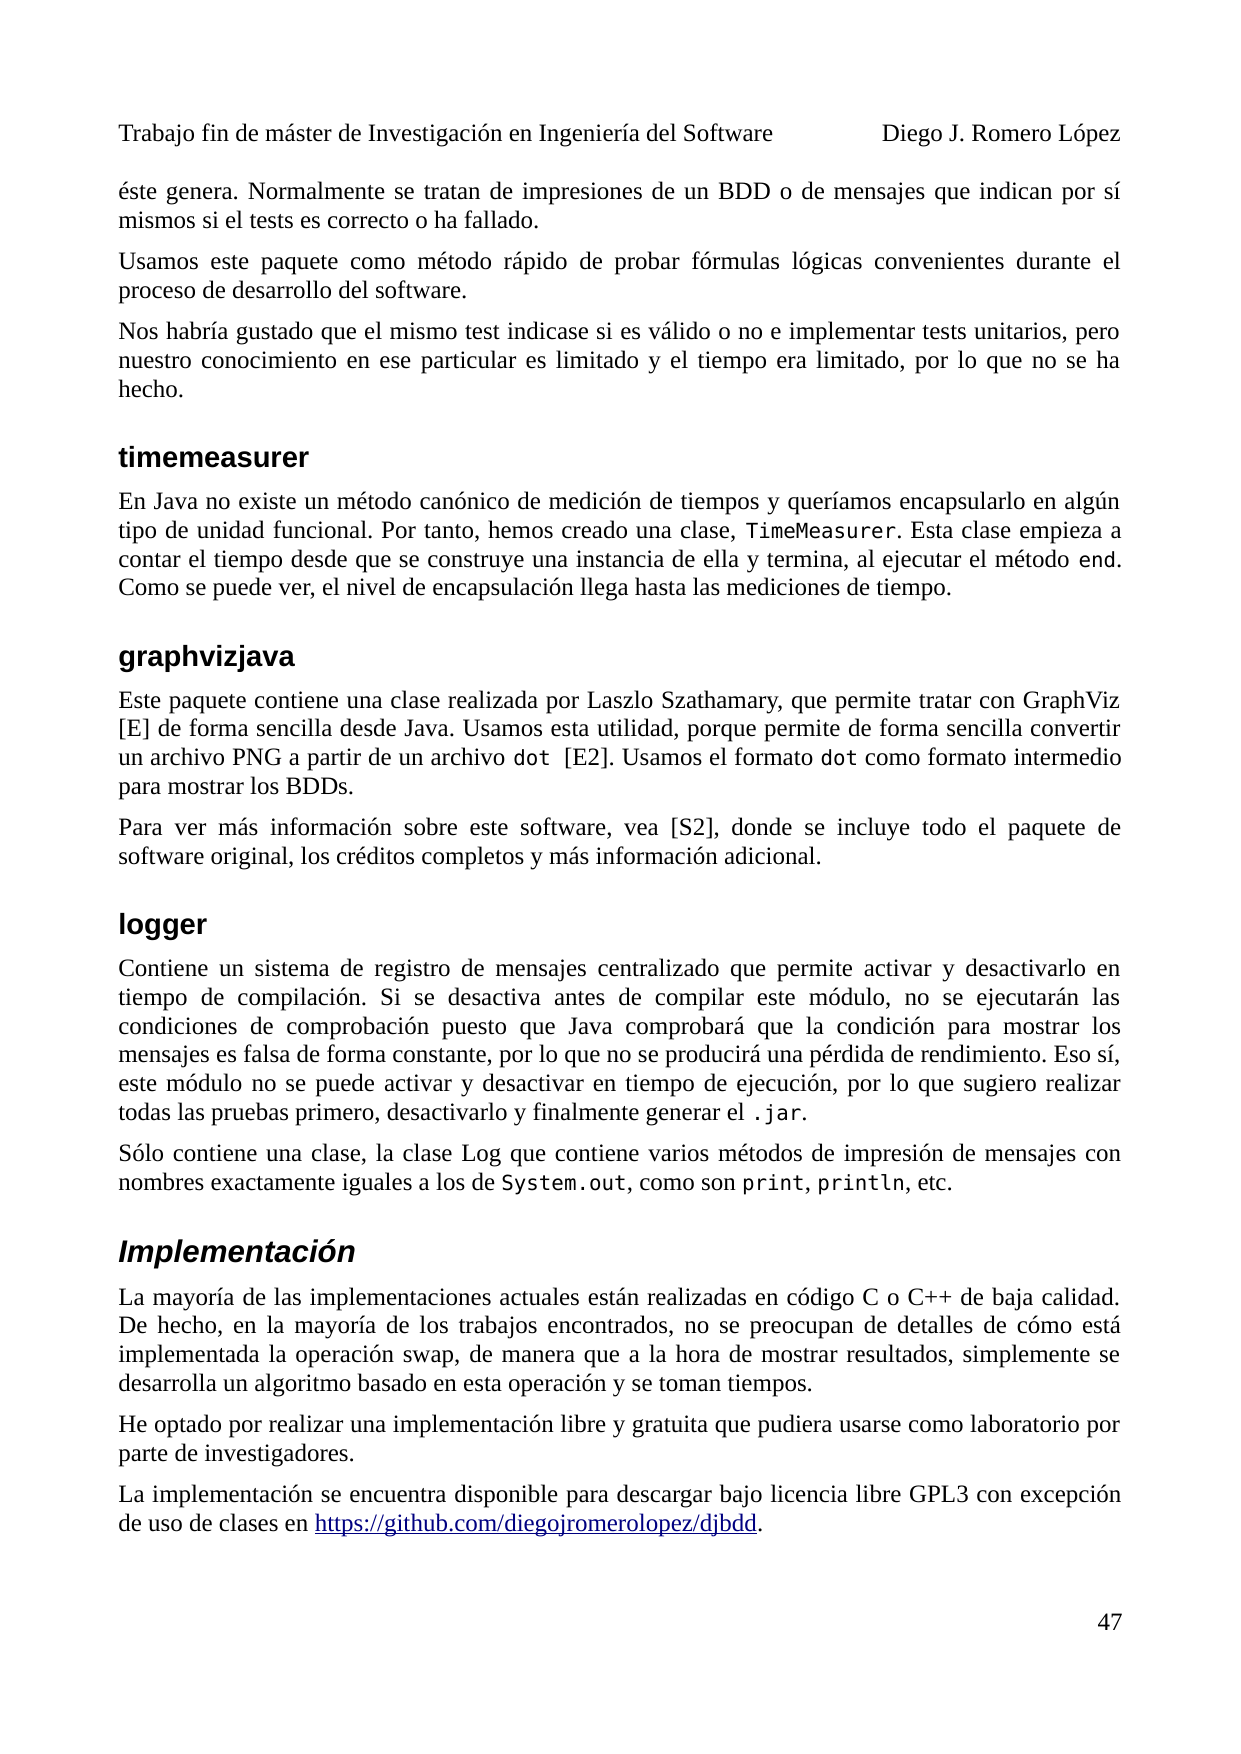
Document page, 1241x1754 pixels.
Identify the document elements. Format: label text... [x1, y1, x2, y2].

text He optado por realizar una implementación libre y gratuita que pudiera usarse como laboratorio por parte de investigadores. [118, 1409, 1122, 1467]
text Contiene un sistema de registro de mensajes centralizado que permite activar y desactivarlo en tiempo de compilación. Si se desactiva antes de compilar este módulo, no se ejecutarán las condiciones de comprobación puesto que Java comprobará que la condición para mostrar los mensajes es falsa de forma constante, por lo que no se producirá una pérdida de rendimiento. Eso sí, este módulo no se puede activar y desactivar en tiempo de ejecución, por lo que sugiero realizar todas las pruebas primero, desactivarlo y finalmente generar el .jar. [118, 953, 1122, 1126]
text Para ver más información sobre este software, vea [S2], donde se incluye todo el paquete de software original, los créditos completos y más información adicional. [118, 812, 1122, 870]
text Usamos este paquete como método rápido de probar fórmulas lógicas convenientes durante el proceso de desarrollo del software. [118, 246, 1122, 304]
text La mayoría de las implementaciones actuales están realizadas en código C o C++ de baja calidad. De hecho, en la mayoría de los trabajos encontrados, no se preocupan de detalles de cómo está implementada la operación swap, de manera que a la hora de mostrar resultados, simplemente se desarrolla un algoritmo basado en esta operación y se toman tiempos. [118, 1282, 1122, 1397]
subtitle logger [118, 907, 1122, 941]
text éste genera. Normalmente se tratan de impresiones de un BDD o de mensajes que indican por sí mismos si el tests es correcto o ha fallado. [118, 176, 1122, 234]
text Nos habría gustado que el mismo test indicase si es válido o no e implementar tests unitarios, pero nuestro conocimiento en ese particular es limitado y el tiempo era limitado, por lo que no se ha hecho. [118, 316, 1122, 403]
text Este paquete contiene una clase realizada por Laszlo Szathamary, que permite tratar con GraphViz [E] de forma sencilla desde Java. Usamos esta utilidad, porque permite de forma sencilla convertir un archivo PNG a partir de un archivo dot [E2]. Usamos el formato dot como formato intermedio para mostrar los BDDs. [118, 685, 1122, 800]
text Sólo contiene una clase, la clase Log que contiene varios métodos de impresión de mensajes con nombres exactamente iguales a los de System.out, como son print, println, etc. [118, 1138, 1122, 1196]
subtitle graphvizjava [118, 639, 1122, 672]
subtitle Implementación [118, 1233, 1122, 1269]
subtitle timemeasurer [118, 440, 1122, 474]
text En Java no existe un método canónico de medición de tiempos y queríamos encapsularlo en algún tipo de unidad funcional. Por tanto, hemos creado una clase, TimeMeasurer. Esta clase empieza a contar el tiempo desde que se construye una instancia de ella y termina, al ejecutar el método end. Como se puede ver, el nivel de encapsulación llega hasta las mediciones de tiempo. [118, 486, 1122, 601]
text La implementación se encuentra disponible para descargar bajo licencia libre GPL3 con excepción de uso de clases en https://github.com/diegojromerolopez/djbdd. [118, 1479, 1122, 1537]
